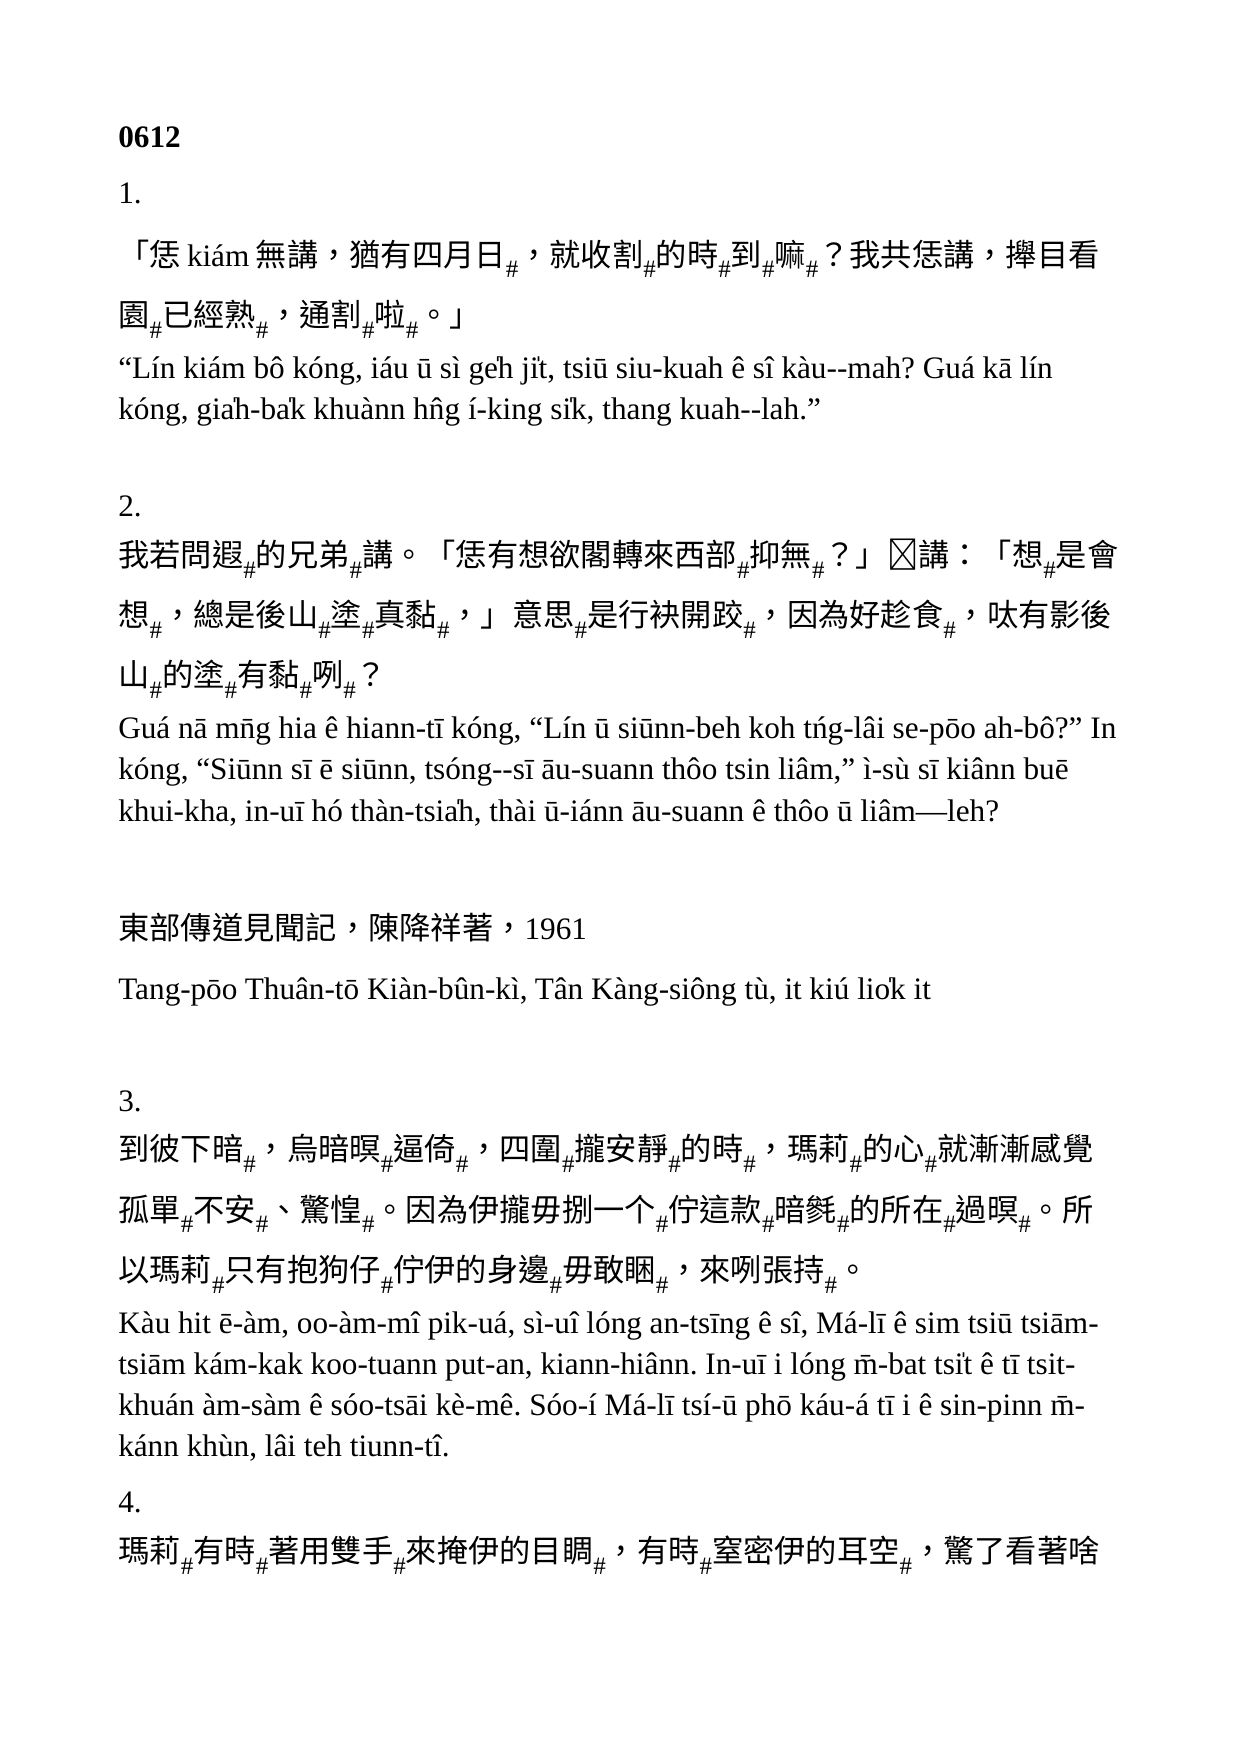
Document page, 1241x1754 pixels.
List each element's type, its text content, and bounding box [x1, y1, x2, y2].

text 3. 到彼下暗#，烏暗暝#逼倚#，四圍#攏安靜#的時#，瑪莉#的心#就漸漸感覺孤單#不安#、驚惶#。因為伊攏毋捌一个#佇這款#暗毿#的所在#過暝#。所以瑪莉#只有抱狗仔#佇伊的身邊#毋敢睏#，來咧張持#。 Kàu hit ē-àm, oo-àm-mî pik-uá, sì-uî lóng an-tsīng ê sî, Má-lī ê sim tsiū tsiām-tsiām kám-kak koo-tuann put-an, kiann-hiânn. In-uī i lóng m̄-bat tsi̍t ê tī tsit-khuán àm-sàm ê sóo-tsāi kè-mê. Sóo-í Má-lī tsí-ū phō káu-á tī i ê sin-pinn m̄-kánn khùn, lâi teh tiunn-tî. [118, 1082, 1122, 1464]
text 2. 我若問遐#的兄弟#講。「恁有想欲閣轉來西部#抑無#？」𪜶講：「想#是會想#，總是後山#塗#真黏#，」意思#是行袂開跤#，因為好趁食#，呔有影後山#的塗#有黏#咧#？ Guá nā mn̄g hia ê hiann-tī kóng, “Lín ū siūnn-beh koh tńg-lâi se-pōo ah-bô?” In kóng, “Siūnn sī ē siūnn, tsóng--sī āu-suann thôo tsin liâm,” ì-sù sī kiânn buē khui-kha, in-uī hó thàn-tsia̍h, thài ū-iánn āu-suann ê thôo ū liâm—leh? [118, 487, 1122, 828]
text Tang-pōo Thuân-tō Kiàn-bûn-kì, Tân Kàng-siông tù, it kiú lio̍k it [118, 970, 1122, 1006]
text 4. 瑪莉#有時#著用雙手#來掩伊的目睭#，有時#窒密伊的耳空#，驚了看著啥 [118, 1483, 1122, 1580]
text 「恁kiám無講，猶有四月日#，就收割#的時#到#嘛#？我共恁講，攑目看園#已經熟#，通割#啦#。」 “Lín kiám bô kóng, iáu ū sì ge̍h ji̍t, tsiū siu-kuah ê sî kàu--mah? Guá kā lín kóng, gia̍h-ba̍k khuànn hn̂g í-king si̍k, thang kuah--lah.” [118, 230, 1122, 467]
text 東部傳道見聞記，陳降祥著，1961 [118, 903, 1122, 949]
text 0612 [118, 118, 1122, 154]
text 1. [118, 174, 1122, 210]
